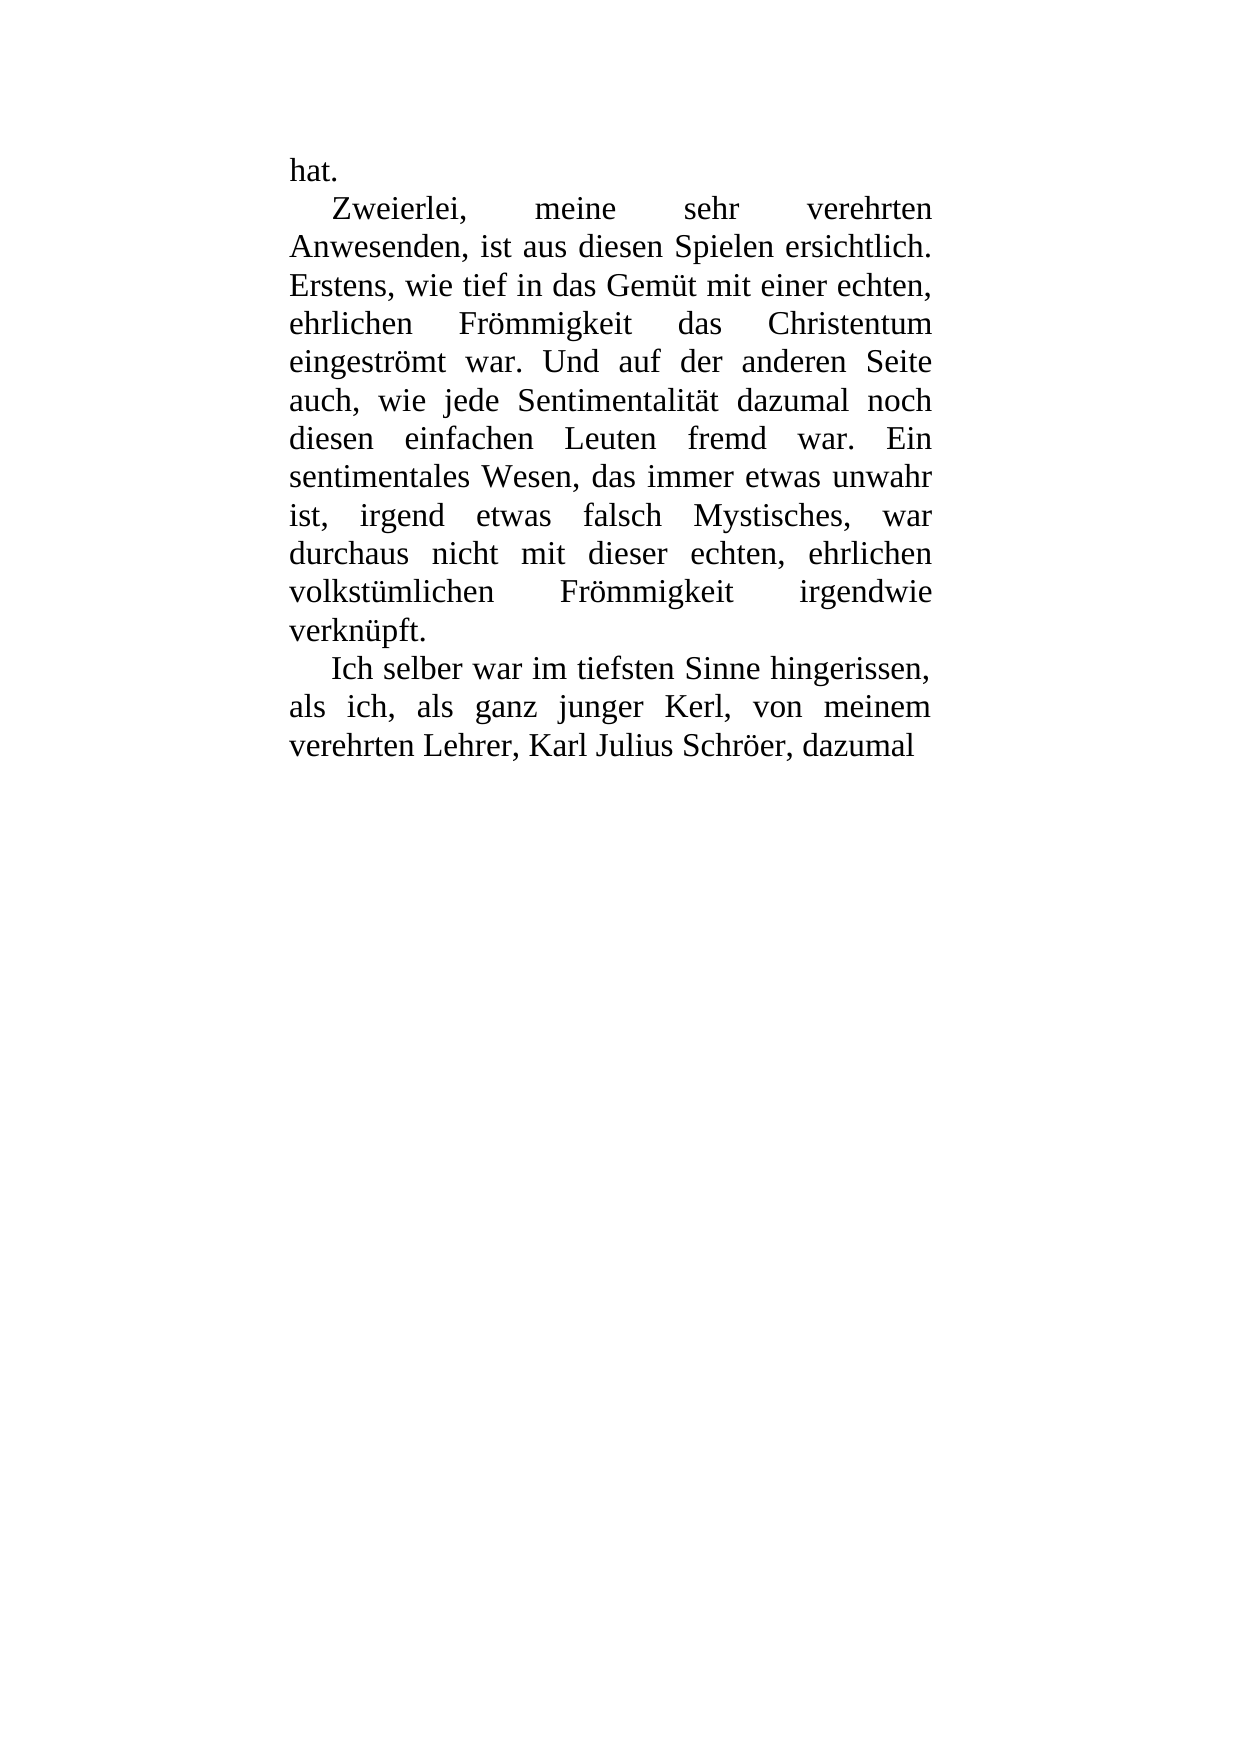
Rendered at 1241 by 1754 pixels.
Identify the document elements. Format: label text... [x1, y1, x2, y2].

text hat. [289, 150, 933, 188]
text Ich selber war im tiefsten Sinne hingerissen, als ich, als ganz junger Kerl, von meinem verehrten Lehrer, Karl Julius Schröer, dazumal [289, 648, 931, 763]
text Zweierlei, meine sehr verehrten Anwesenden, ist aus diesen Spielen ersichtlich. Erstens, wie tief in das Gemüt mit einer echten, ehrlichen Frömmigkeit das Christentum eingeströmt war. Und auf der anderen Seite auch, wie jede Sentimentalität dazumal noch diesen einfachen Leuten fremd war. Ein sentimentales Wesen, das immer etwas unwahr ist, irgend etwas falsch Mystisches, war durchaus nicht mit dieser echten, ehrlichen volkstümlichen Frömmigkeit irgendwie verknüpft. [289, 188, 933, 648]
